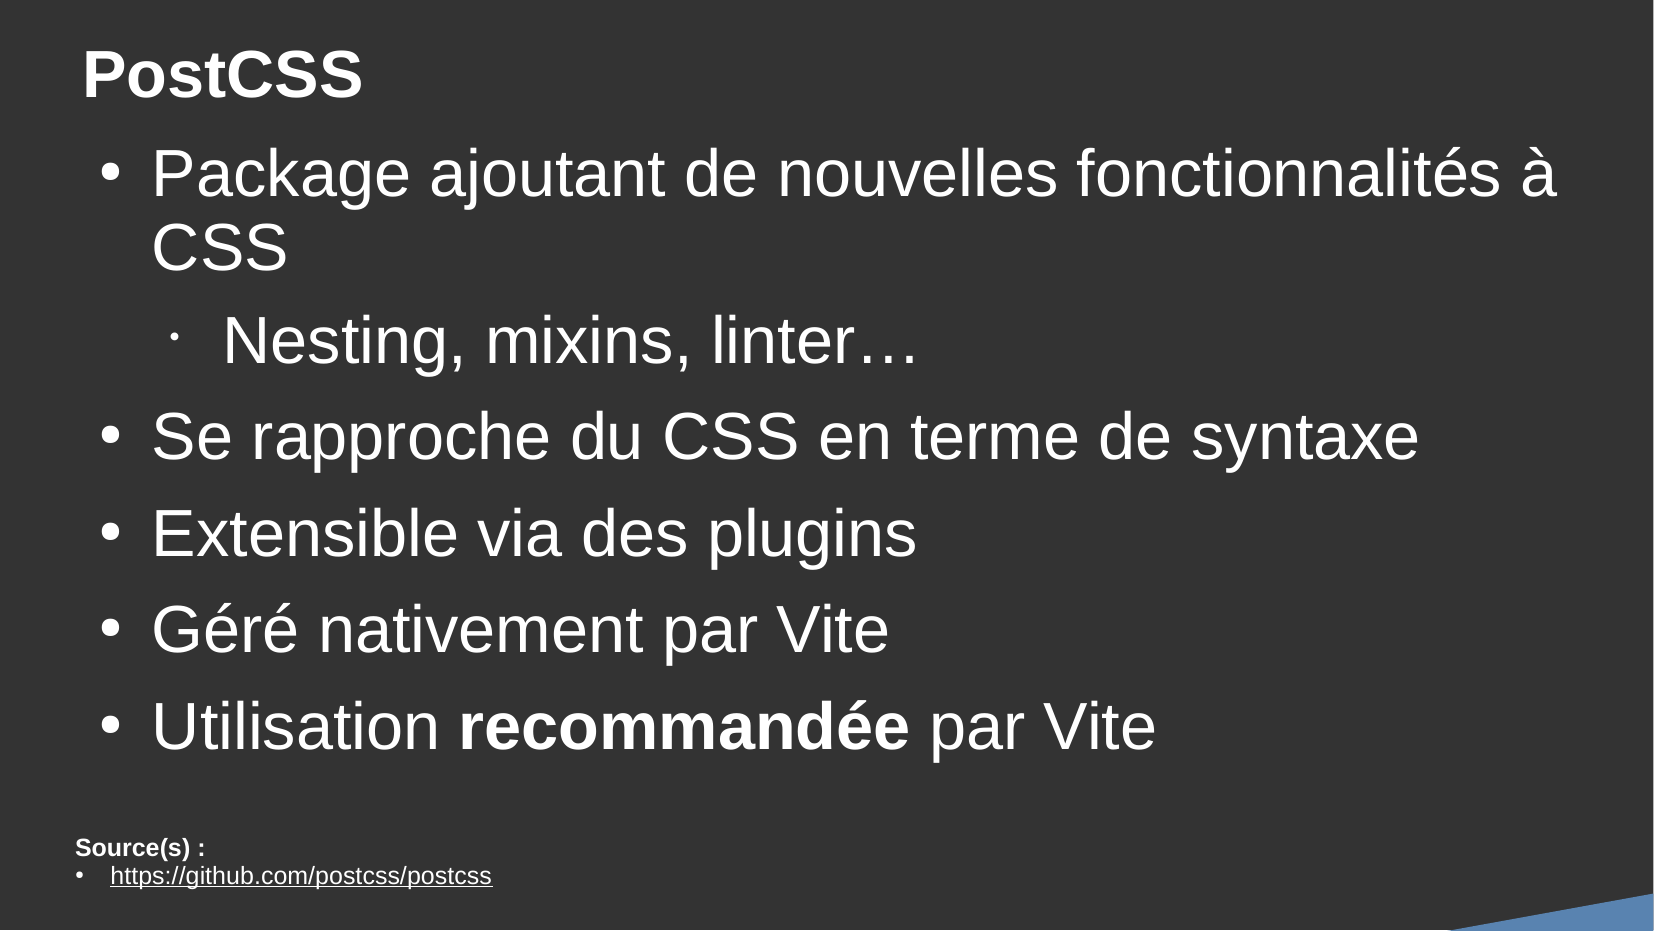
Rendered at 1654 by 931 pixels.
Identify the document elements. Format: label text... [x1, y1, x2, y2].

text_box [1447, 893, 1654, 931]
title PostCSS [82, 37, 1571, 114]
text_box Source(s) : https://github.com/postcss/postcss [60, 826, 1546, 911]
list Package ajoutant de nouvelles fonctionnalités à CSS Nesting, mixins, linter… Se rapproche du CSS en terme de syntaxe Extensible via des plugins Géré nativement par Vite Utilisation recommandée par Vite [80, 135, 1620, 798]
